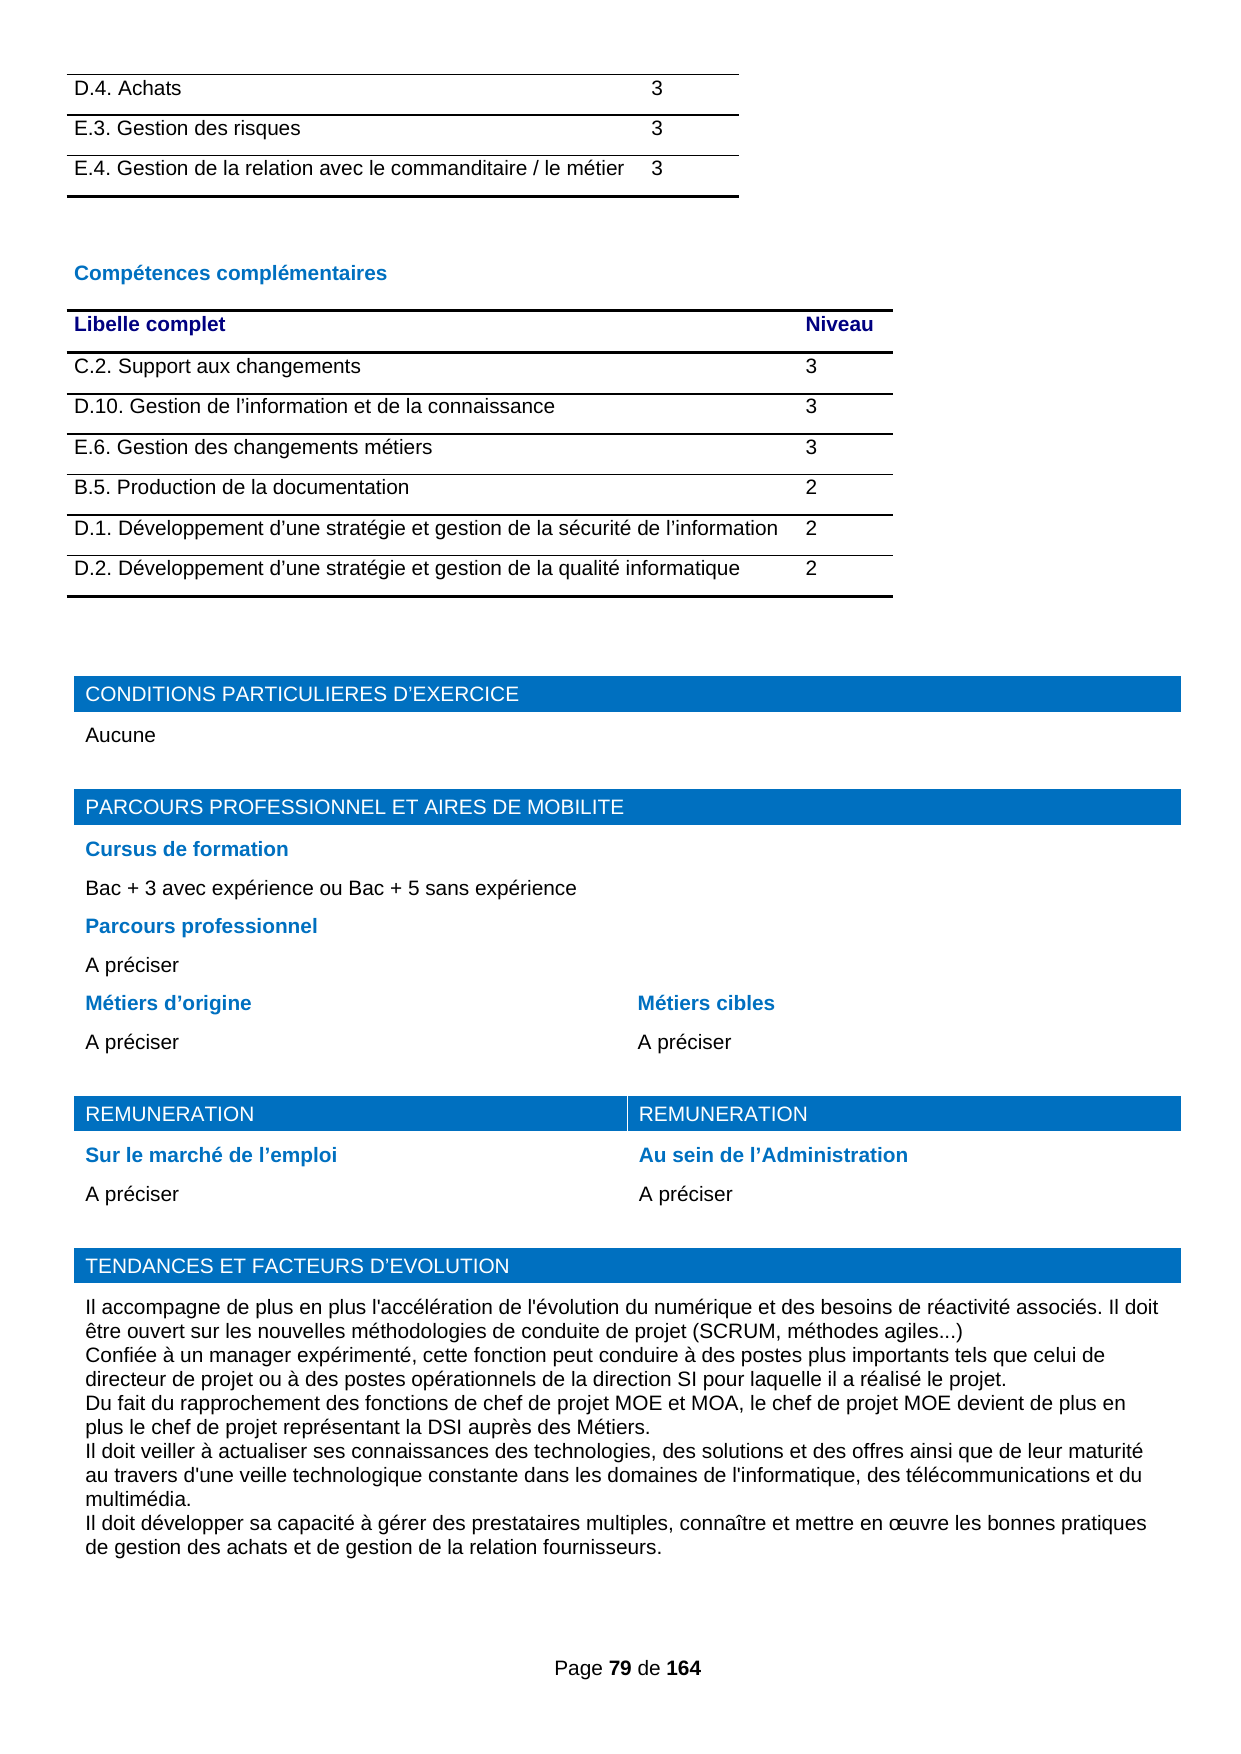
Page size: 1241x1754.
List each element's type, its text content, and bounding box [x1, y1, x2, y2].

table_cell 2 [798, 556, 893, 595]
table_header TENDANCES ET FACTEURS D’EVOLUTION [74, 1248, 1181, 1283]
table_cell Il accompagne de plus en plus l'accélération de l'évolution du numérique et des besoins de réactivité associés. Il doit être ouvert sur les nouvelles méthodologies de conduite de projet (SCRUM, méthodes agiles...) Confiée à un manager expérimenté, cette fonction peut conduire à des postes plus importants tels que celui de directeur de projet ou à des postes opérationnels de la direction SI pour laquelle il a réalisé le projet. Du fait du rapprochement des fonctions de chef de projet MOE et MOA, le chef de projet MOE devient de plus en plus le chef de projet représentant la DSI auprès des Métiers. Il doit veiller à actualiser ses connaissances des technologies, des solutions et des offres ainsi que de leur maturité au travers d'une veille technologique constante dans les domaines de l'informatique, des télécommunications et du multimédia. Il doit développer sa capacité à gérer des prestataires multiples, connaître et mettre en œuvre les bonnes pratiques de gestion des achats et de gestion de la relation fournisseurs. [74, 1284, 1179, 1562]
table_header Libelle complet [67, 312, 798, 351]
table_cell 2 [798, 475, 893, 514]
table_cell E.4. Gestion de la relation avec le commanditaire / le métier [67, 156, 644, 195]
table_cell B.5. Production de la documentation [67, 475, 798, 514]
table_cell 3 [798, 354, 893, 393]
table_cell Sur le marché de l’emploi [74, 1131, 627, 1170]
table_cell D.1. Développement d’une stratégie et gestion de la sécurité de l’information [67, 516, 798, 554]
table_header PARCOURS PROFESSIONNEL ET AIRES DE MOBILITE [74, 789, 1181, 825]
table_cell Aucune [74, 712, 1179, 750]
table_header REMUNERATION [628, 1096, 1181, 1131]
table_cell C.2. Support aux changements [67, 354, 798, 393]
table_cell A préciser [74, 1170, 627, 1209]
table_cell Métiers d’origine [74, 980, 626, 1018]
table_cell Bac + 3 avec expérience ou Bac + 5 sans expérience [74, 864, 1179, 902]
table_cell Au sein de l’Administration [628, 1131, 1181, 1170]
table_header REMUNERATION [74, 1096, 627, 1131]
table_cell 2 [798, 516, 893, 554]
table_cell D.2. Développement d’une stratégie et gestion de la qualité informatique [67, 556, 798, 595]
table_cell D.4. Achats [67, 75, 644, 114]
table_cell 3 [644, 116, 738, 154]
table_cell A préciser [74, 1018, 626, 1057]
text Compétences complémentaires [74, 261, 1181, 285]
table_cell 3 [644, 75, 738, 114]
table_header CONDITIONS PARTICULIERES D’EXERCICE [74, 676, 1181, 712]
table_cell A préciser [628, 1170, 1181, 1209]
table_cell Métiers cibles [626, 980, 1179, 1018]
table_cell E.3. Gestion des risques [67, 116, 644, 154]
table_cell Parcours professionnel [74, 902, 1179, 941]
table_cell 3 [798, 435, 893, 474]
table_cell E.6. Gestion des changements métiers [67, 435, 798, 474]
table_cell Cursus de formation [74, 825, 1179, 863]
table_header Niveau [798, 312, 893, 351]
table_cell A préciser [74, 941, 1179, 979]
table_cell A préciser [626, 1018, 1179, 1057]
table_cell D.10. Gestion de l’information et de la connaissance [67, 395, 798, 433]
table_cell 3 [798, 395, 893, 433]
table_cell 3 [644, 156, 738, 195]
